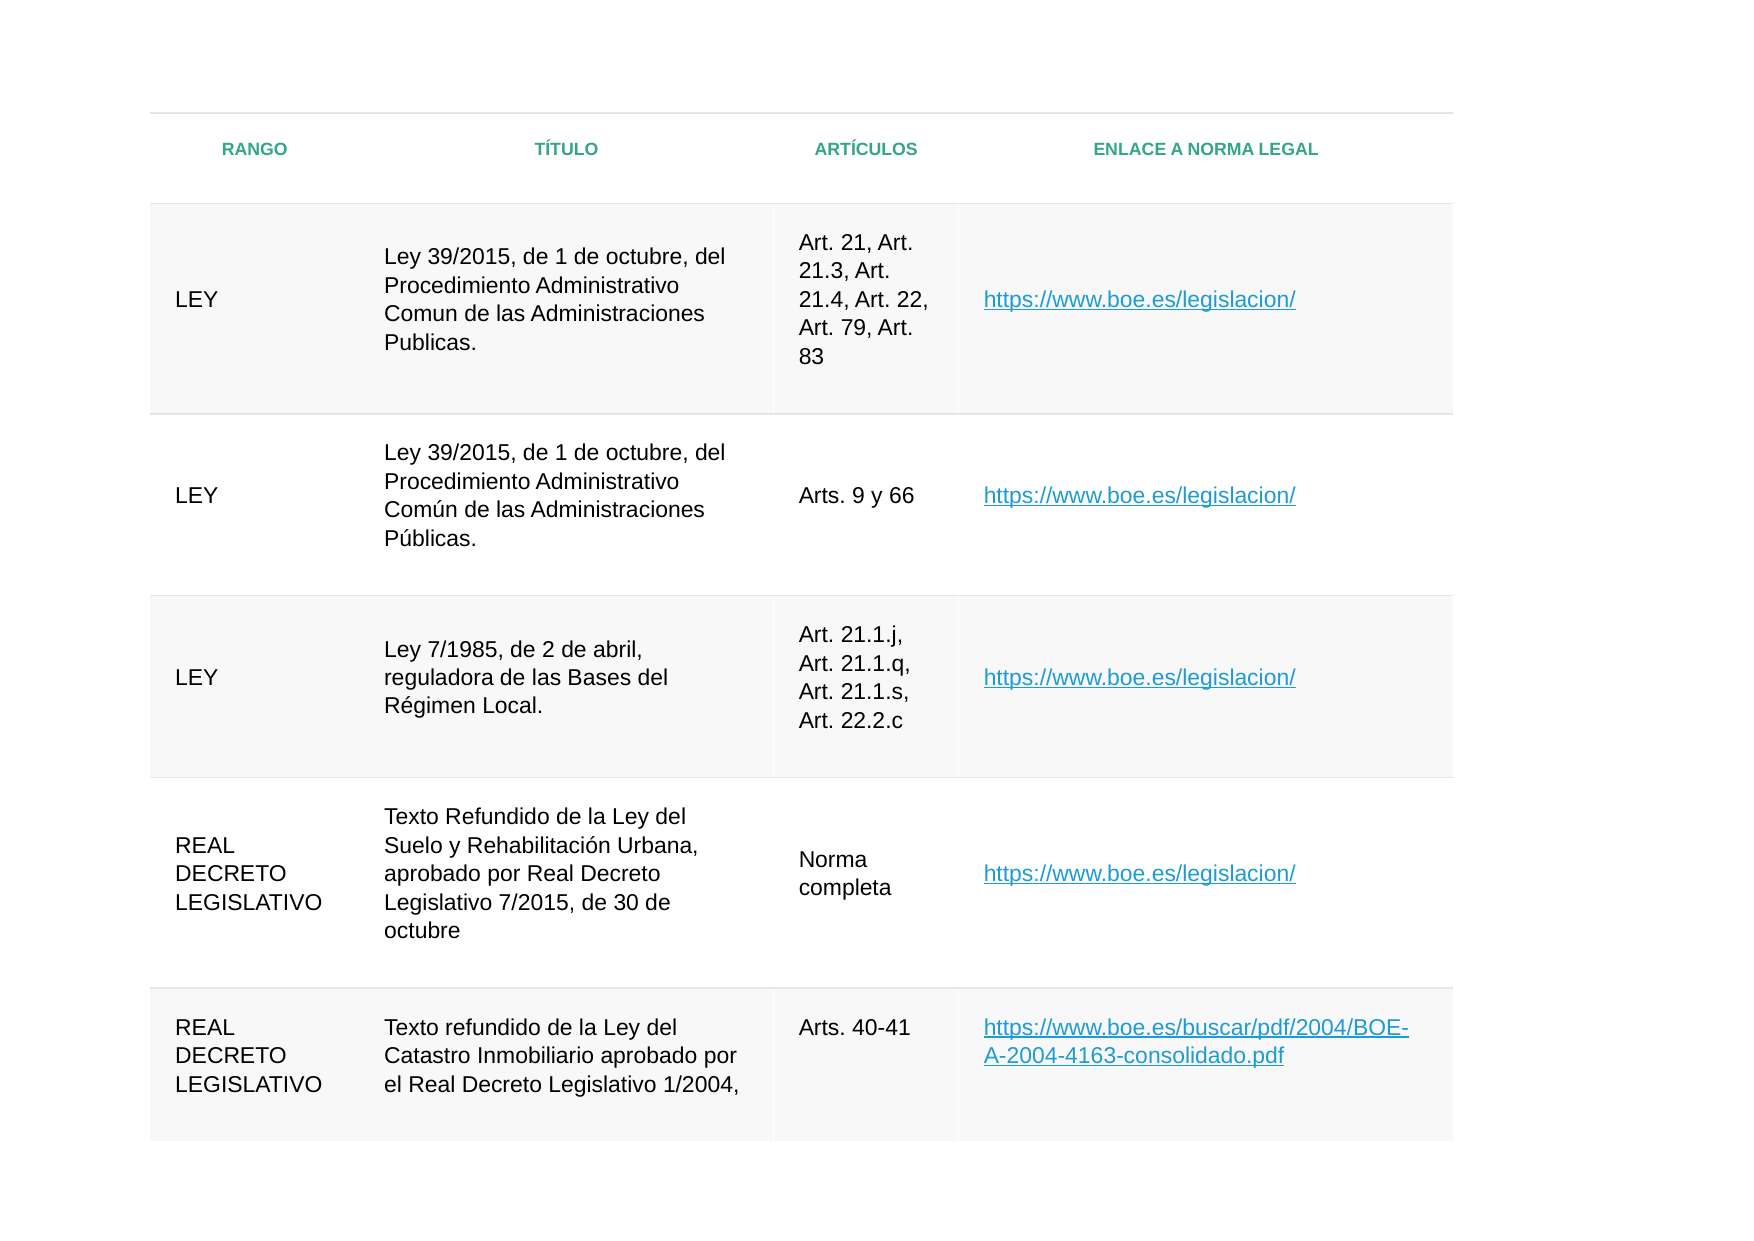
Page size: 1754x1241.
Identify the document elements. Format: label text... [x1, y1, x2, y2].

table_cell LEY [150, 596, 359, 777]
table_cell https://www.boe.es/legislacion/ [959, 778, 1453, 987]
table_header RANGO [150, 114, 359, 202]
table_cell Norma completa [774, 778, 958, 987]
table_cell https://www.boe.es/legislacion/ [959, 415, 1453, 595]
table_cell Ley 39/2015, de 1 de octubre, del Procedimiento Administrativo Común de las Administraciones Públicas. [359, 415, 773, 595]
table_cell Texto Refundido de la Ley del Suelo y Rehabilitación Urbana, aprobado por Real Decreto Legislativo 7/2015, de 30 de octubre [359, 778, 773, 987]
table_cell LEY [150, 204, 359, 413]
table_cell Ley 39/2015, de 1 de octubre, del Procedimiento Administrativo Comun de las Administraciones Publicas. [359, 204, 773, 413]
table_cell Arts. 9 y 66 [774, 415, 958, 595]
table_cell REAL DECRETO LEGISLATIVO [150, 989, 359, 1141]
table_cell REAL DECRETO LEGISLATIVO [150, 778, 359, 987]
table_cell LEY [150, 415, 359, 595]
table_cell Art. 21, Art. 21.3, Art. 21.4, Art. 22, Art. 79, Art. 83 [774, 204, 958, 413]
table_cell https://www.boe.es/legislacion/ [959, 204, 1453, 413]
table_header ENLACE A NORMA LEGAL [959, 114, 1453, 202]
table_cell https://www.boe.es/buscar/pdf/2004/BOE-A-2004-4163-consolidado.pdf [959, 989, 1453, 1141]
table_cell Arts. 40-41 [774, 989, 958, 1141]
table_cell https://www.boe.es/legislacion/ [959, 596, 1453, 777]
table_header TÍTULO [359, 114, 773, 202]
table_cell Ley 7/1985, de 2 de abril, reguladora de las Bases del Régimen Local. [359, 596, 773, 777]
table_cell Texto refundido de la Ley del Catastro Inmobiliario aprobado por el Real Decreto Legislativo 1/2004, [359, 989, 773, 1141]
table_header ARTÍCULOS [774, 114, 958, 202]
table_cell Art. 21.1.j, Art. 21.1.q, Art. 21.1.s, Art. 22.2.c [774, 596, 958, 777]
